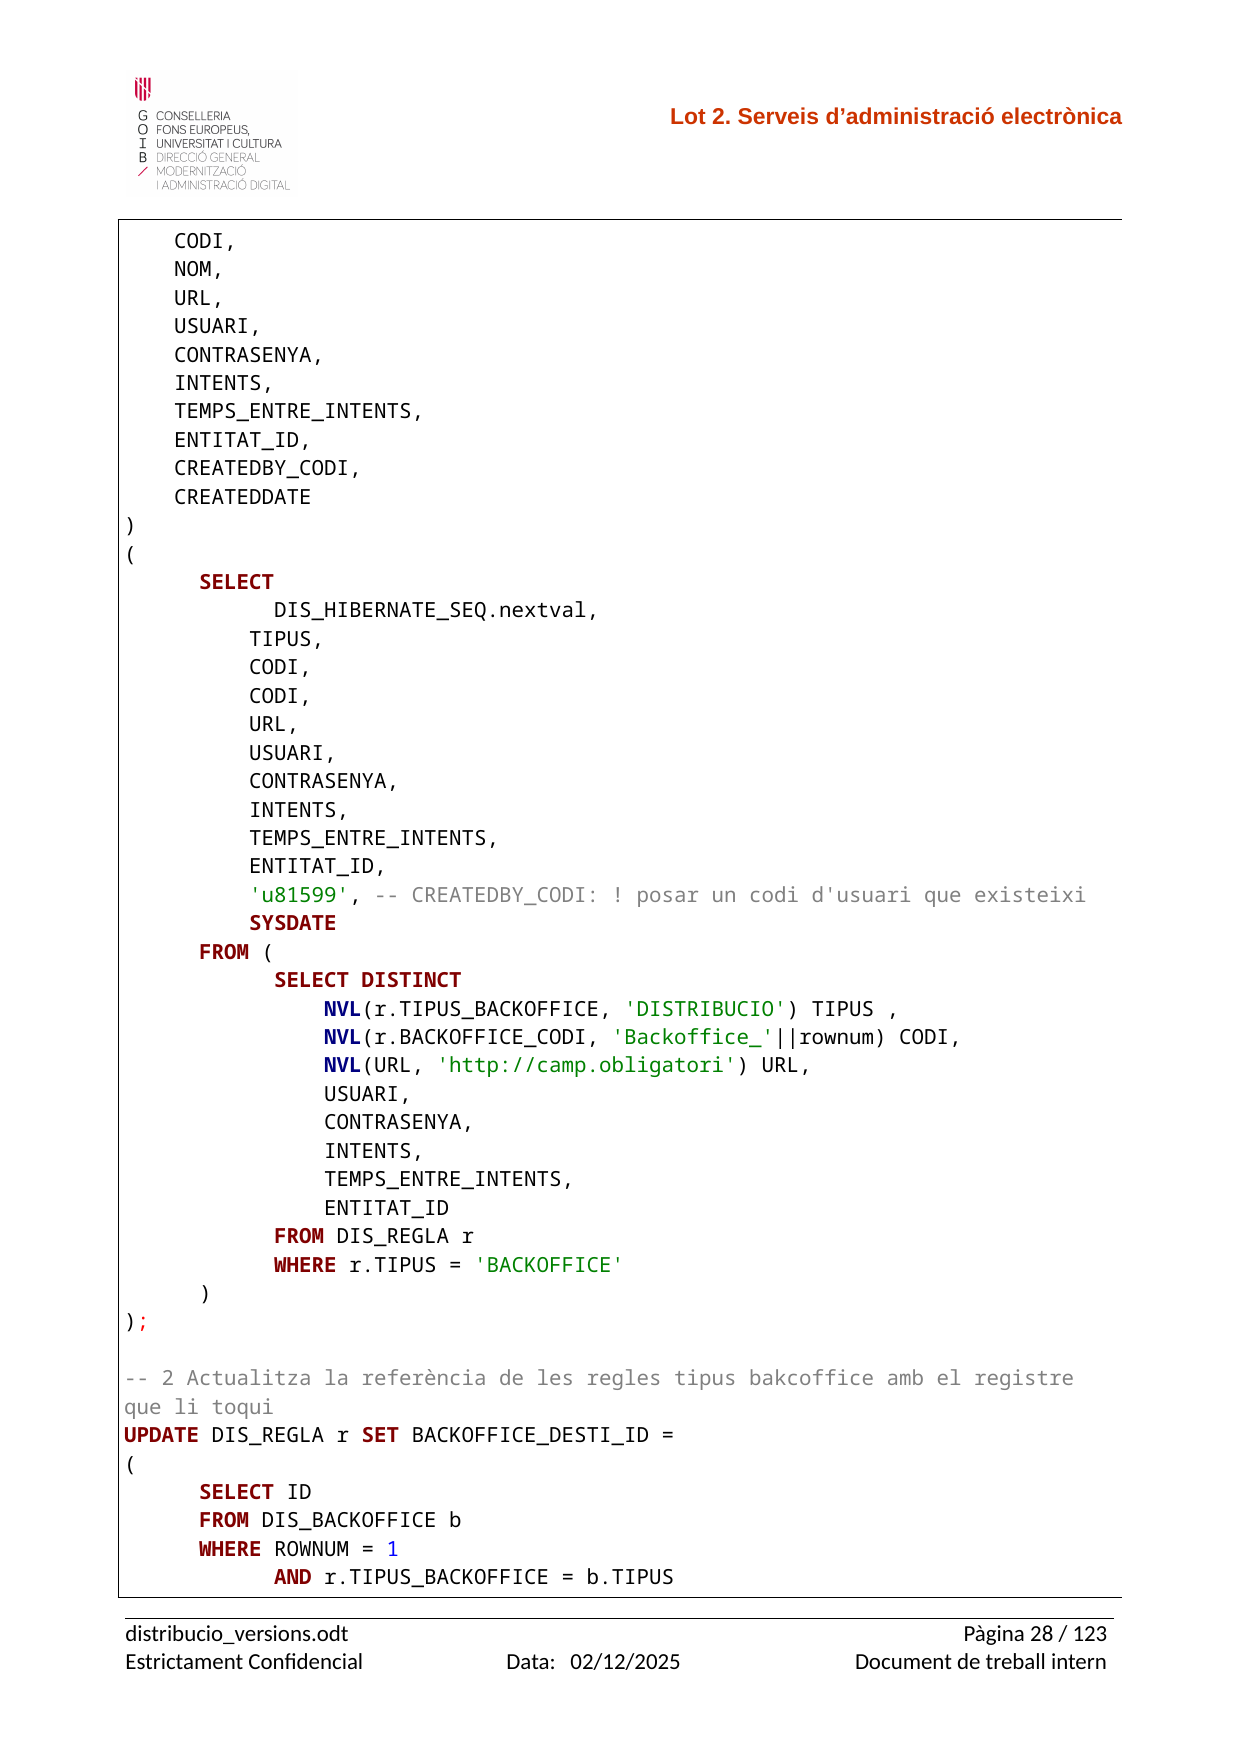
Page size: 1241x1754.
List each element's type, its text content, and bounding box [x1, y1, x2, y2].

picture [126, 70, 299, 197]
table_header CODI, NOM, URL, USUARI, CONTRASENYA, INTENTS, TEMPS_ENTRE_INTENTS, ENTITAT_ID, CREATEDBY_CODI, CREATEDDATE ) ( SELECT DIS_HIBERNATE_SEQ.nextval, TIPUS, CODI, CODI, URL, USUARI, CONTRASENYA, INTENTS, TEMPS_ENTRE_INTENTS, ENTITAT_ID, 'u81599', -- CREATEDBY_CODI: ! posar un codi d'usuari que existeixi SYSDATE FROM ( SELECT DISTINCT NVL(r.TIPUS_BACKOFFICE, 'DISTRIBUCIO') TIPUS , NVL(r.BACKOFFICE_CODI, 'Backoffice_'||rownum) CODI, NVL(URL, 'http://camp.obligatori') URL, USUARI, CONTRASENYA, INTENTS, TEMPS_ENTRE_INTENTS, ENTITAT_ID FROM DIS_REGLA r WHERE r.TIPUS = 'BACKOFFICE' ) ); -- 2 Actualitza la referència de les regles tipus bakcoffice amb el registre que li toqui UPDATE DIS_REGLA r SET BACKOFFICE_DESTI_ID = ( SELECT ID FROM DIS_BACKOFFICE b WHERE ROWNUM = 1 AND r.TIPUS_BACKOFFICE = b.TIPUS [119, 220, 1122, 1597]
